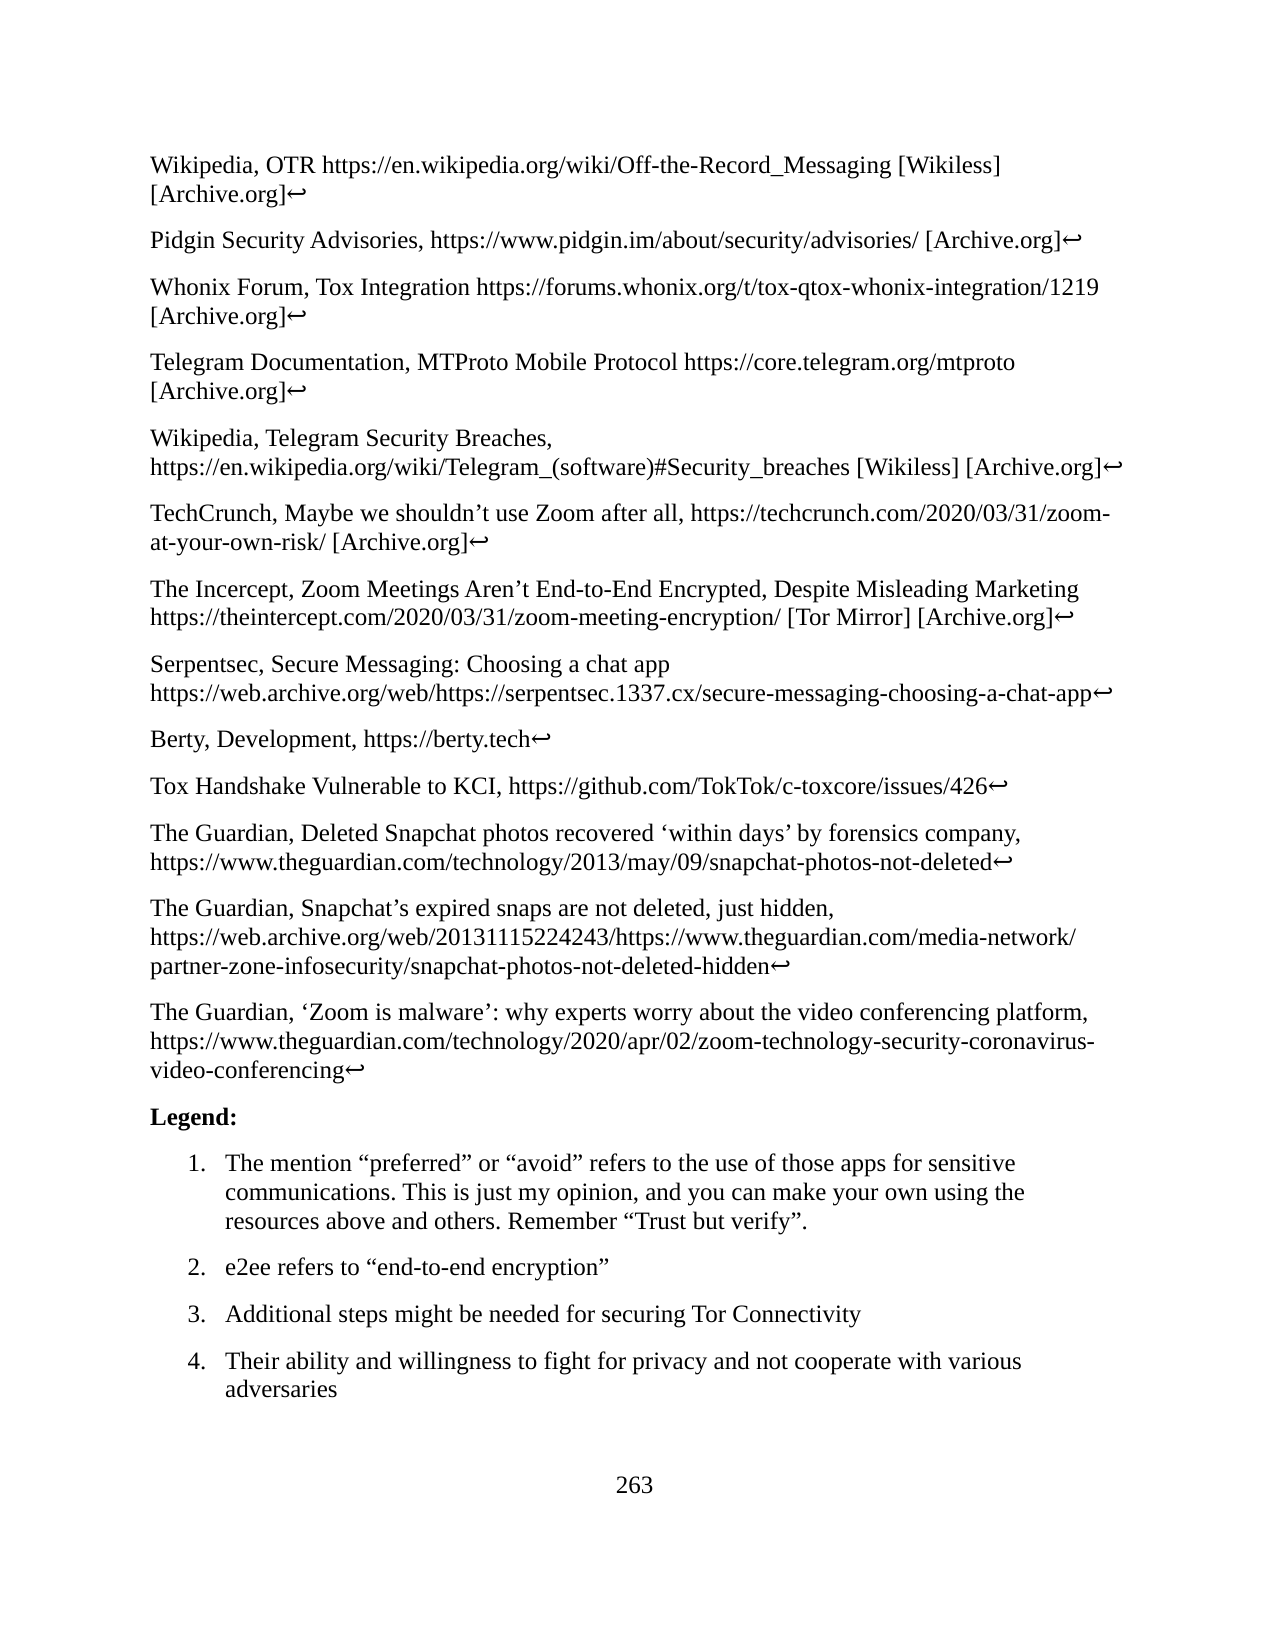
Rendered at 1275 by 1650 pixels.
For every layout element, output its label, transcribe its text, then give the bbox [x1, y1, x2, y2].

text The Guardian, Deleted Snapchat photos recovered ‘within days’ by forensics company, https://www.theguardian.com/technology/2013/may/09/snapchat-photos-not-deleted↩︎ [150, 818, 1125, 875]
list The mention “preferred” or “avoid” refers to the use of those apps for sensitive communications. This is just my opinion, and you can make your own using the resources above and others. Remember “Trust but verify”. [187, 1148, 1125, 1234]
text Wikipedia, OTR https://en.wikipedia.org/wiki/Off-the-Record_Messaging [Wikiless] [Archive.org]↩︎ [150, 150, 1125, 207]
text Serpentsec, Secure Messaging: Choosing a chat app https://web.archive.org/web/https://serpentsec.1337.cx/secure-messaging-choosing-a-chat-app↩︎ [150, 649, 1125, 707]
text Pidgin Security Advisories, https://www.pidgin.im/about/security/advisories/ [Archive.org]↩︎ [150, 225, 1125, 254]
text Tox Handshake Vulnerable to KCI, https://github.com/TokTok/c-toxcore/issues/426↩︎ [150, 771, 1125, 800]
text The Incercept, Zoom Meetings Aren’t End-to-End Encrypted, Despite Misleading Marketing https://theintercept.com/2020/03/31/zoom-meeting-encryption/ [Tor Mirror] [Archive.org]↩︎ [150, 574, 1125, 631]
text Whonix Forum, Tox Integration https://forums.whonix.org/t/tox-qtox-whonix-integration/1219 [Archive.org]↩︎ [150, 272, 1125, 329]
text The Guardian, ‘Zoom is malware’: why experts worry about the video conferencing platform, https://www.theguardian.com/technology/2020/apr/02/zoom-technology-security-coronavirus-video-conferencing↩︎ [150, 997, 1125, 1084]
text Wikipedia, Telegram Security Breaches, https://en.wikipedia.org/wiki/Telegram_(software)#Security_breaches [Wikiless] [Archive.org]↩︎ [150, 423, 1125, 480]
list Their ability and willingness to fight for privacy and not cooperate with various adversaries [187, 1346, 1125, 1403]
text Berty, Development, https://berty.tech↩︎ [150, 724, 1125, 753]
text TechCrunch, Maybe we shouldn’t use Zoom after all, https://techcrunch.com/2020/03/31/zoom-at-your-own-risk/ [Archive.org]↩︎ [150, 498, 1125, 556]
list e2ee refers to “end-to-end encryption” [187, 1252, 1125, 1281]
list Additional steps might be needed for securing Tor Connectivity [187, 1299, 1125, 1328]
text The Guardian, Snapchat’s expired snaps are not deleted, just hidden, https://web.archive.org/web/20131115224243/https://www.theguardian.com/media-network/partner-zone-infosecurity/snapchat-photos-not-deleted-hidden↩︎ [150, 893, 1125, 979]
text Telegram Documentation, MTProto Mobile Protocol https://core.telegram.org/mtproto [Archive.org]↩︎ [150, 347, 1125, 405]
text Legend: [150, 1102, 1125, 1130]
